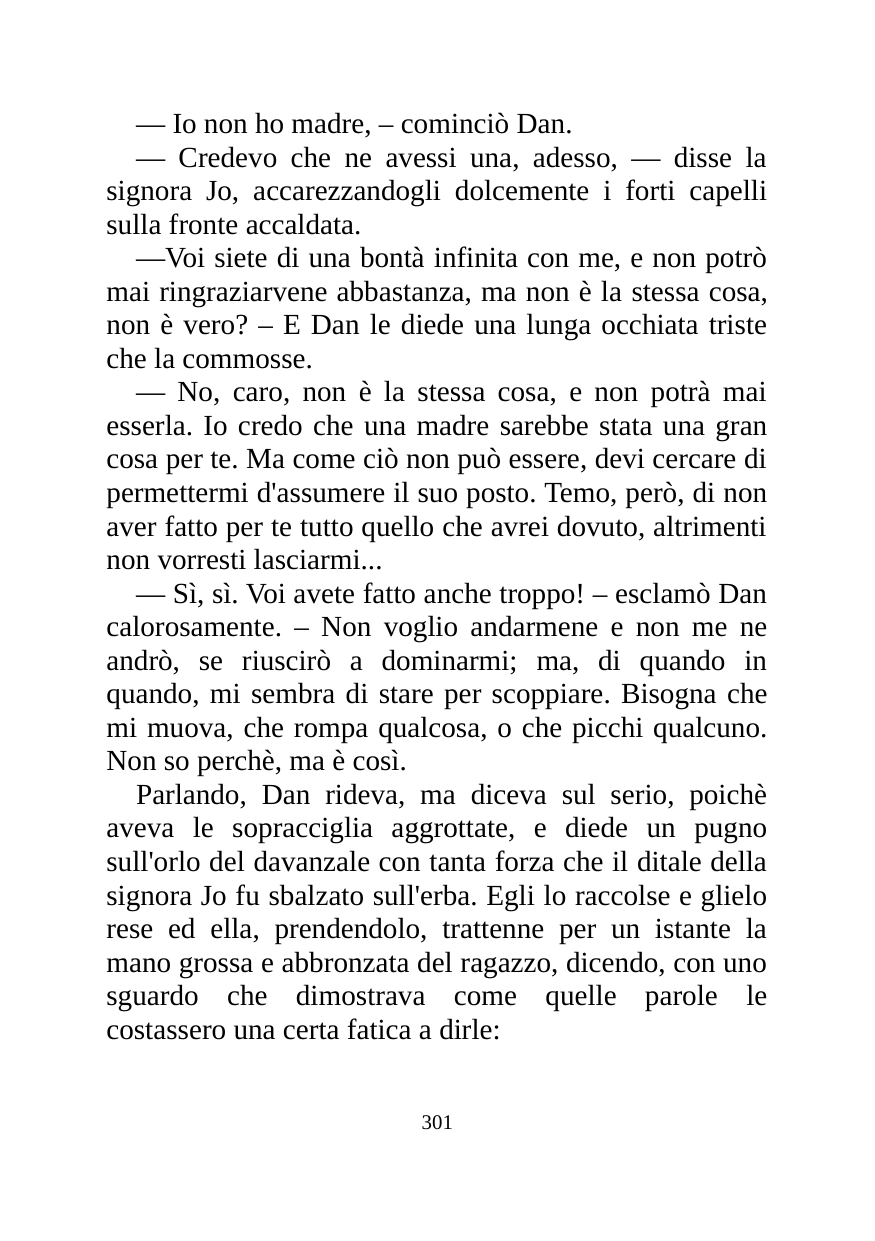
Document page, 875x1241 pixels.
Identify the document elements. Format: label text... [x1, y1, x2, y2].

text — Sì, sì. Voi avete fatto anche troppo! – esclamò Dan calorosamente. – Non voglio andarmene e non me ne andrò, se riuscirò a dominarmi; ma, di quando in quando, mi sembra di stare per scoppiare. Bisogna che mi muova, che rompa qualcosa, o che picchi qualcuno. Non so perchè, ma è così. [106, 576, 768, 777]
text —Voi siete di una bontà infinita con me, e non potrò mai ringraziarvene abbastanza, ma non è la stessa cosa, non è vero? – E Dan le diede una lunga occhiata triste che la commosse. [106, 240, 768, 374]
text Parlando, Dan rideva, ma diceva sul serio, poichè aveva le sopracciglia aggrottate, e diede un pugno sull'orlo del davanzale con tanta forza che il ditale della signora Jo fu sbalzato sull'erba. Egli lo raccolse e glielo rese ed ella, prendendolo, trattenne per un istante la mano grossa e abbronzata del ragazzo, dicendo, con uno sguardo che dimostrava come quelle parole le costassero una certa fatica a dirle: [106, 777, 768, 1045]
text — Io non ho madre, – cominciò Dan. [106, 106, 768, 140]
text — Credevo che ne avessi una, adesso, — disse la signora Jo, accarezzandogli dolcemente i forti capelli sulla fronte accaldata. [106, 140, 768, 240]
text — No, caro, non è la stessa cosa, e non potrà mai esserla. Io credo che una madre sarebbe stata una gran cosa per te. Ma come ciò non può essere, devi cercare di permettermi d'assumere il suo posto. Temo, però, di non aver fatto per te tutto quello che avrei dovuto, altrimenti non vorresti lasciarmi... [106, 374, 768, 576]
